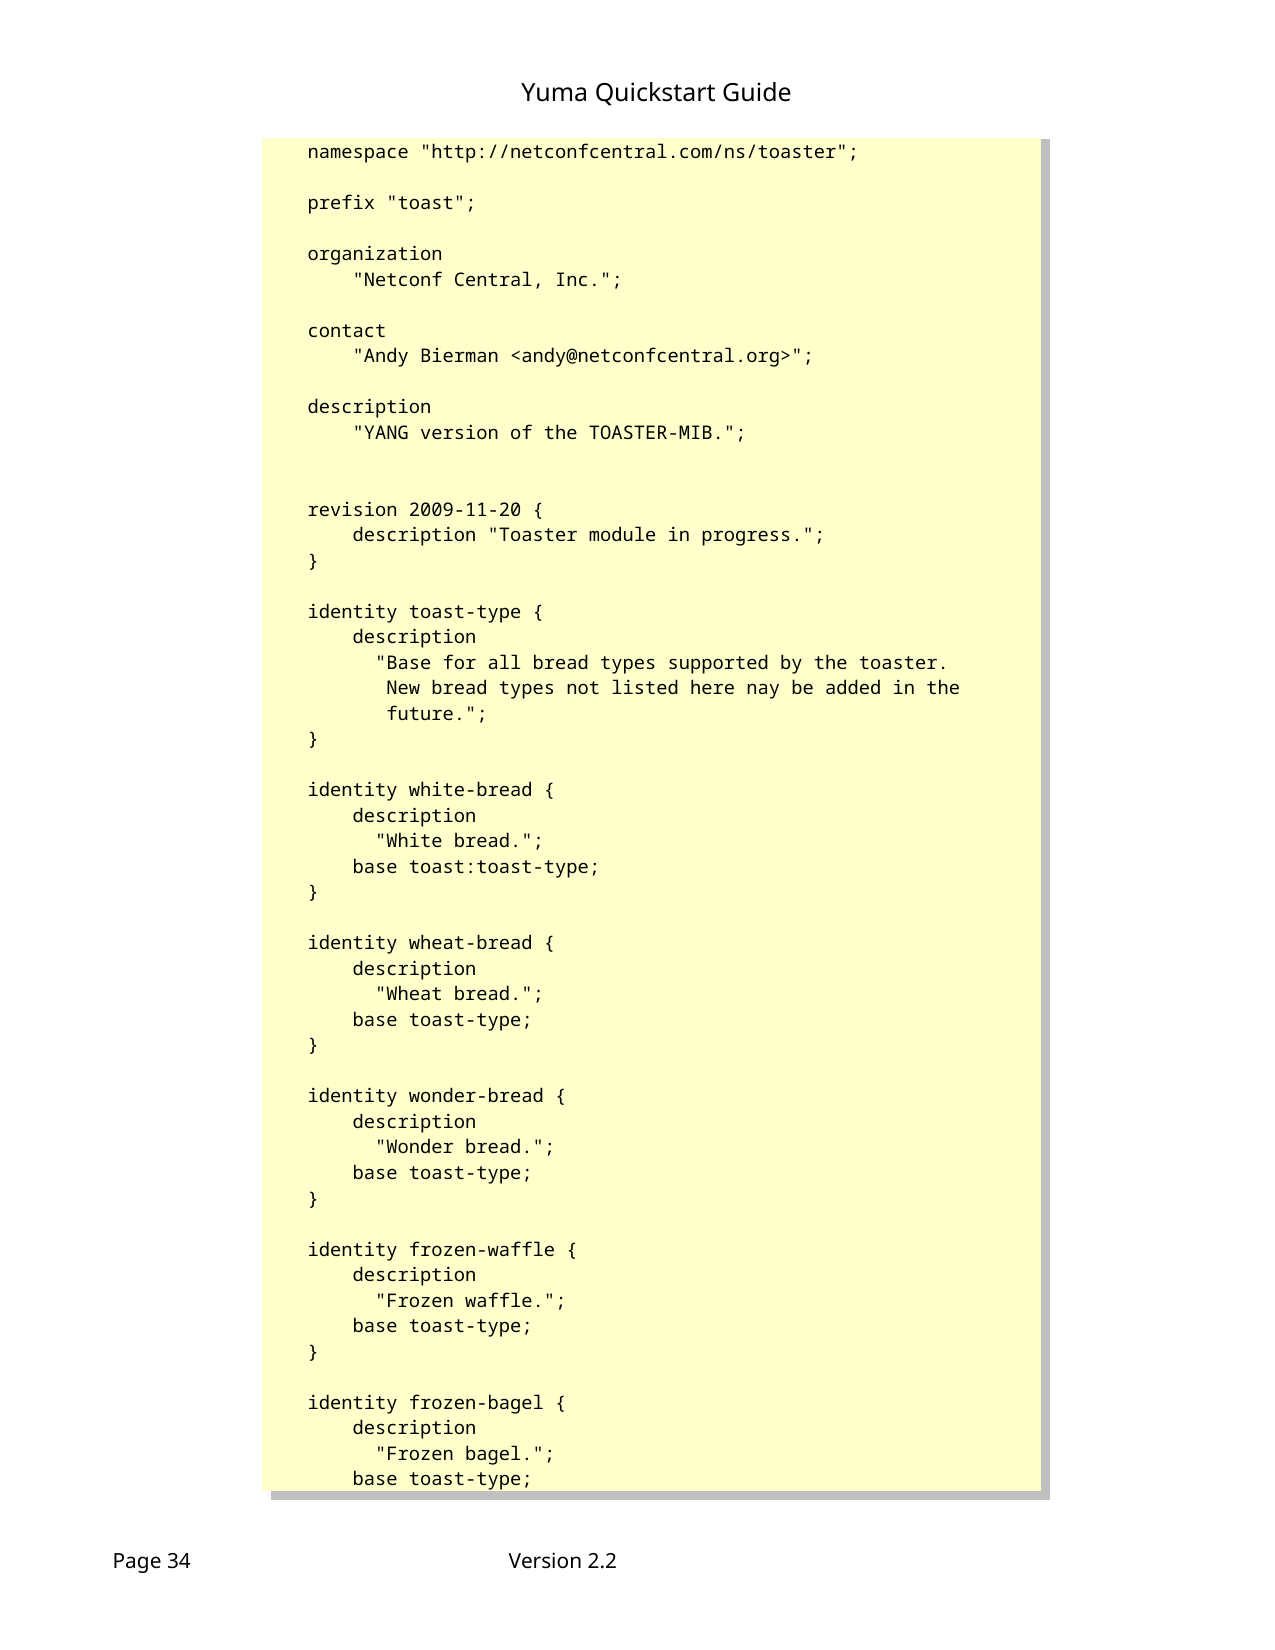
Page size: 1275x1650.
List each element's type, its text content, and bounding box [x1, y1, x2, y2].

text description [262, 802, 1041, 828]
text base toast-type; [262, 1466, 1041, 1491]
text identity toast-type { [262, 598, 1041, 623]
text contact [262, 317, 1041, 343]
text namespace "http://netconfcentral.com/ns/toaster"; [262, 138, 1041, 164]
text description [262, 955, 1041, 981]
text identity white-bread { [262, 777, 1041, 802]
text description [262, 1108, 1041, 1134]
text "Netconf Central, Inc."; [262, 266, 1041, 292]
text base toast:toast-type; [262, 853, 1041, 879]
text "Wonder bread."; [262, 1134, 1041, 1159]
text identity frozen-bagel { [262, 1389, 1041, 1414]
text "Base for all bread types supported by the toaster. [262, 649, 1041, 674]
text prefix "toast"; [262, 189, 1041, 215]
text } [262, 879, 1041, 904]
text identity wheat-bread { [262, 930, 1041, 955]
text New bread types not listed here nay be added in the [262, 674, 1041, 700]
text "YANG version of the TOASTER-MIB."; [262, 419, 1041, 445]
text "Frozen waffle."; [262, 1287, 1041, 1312]
text identity frozen-waffle { [262, 1236, 1041, 1261]
text identity wonder-bread { [262, 1083, 1041, 1108]
text "Frozen bagel."; [262, 1440, 1041, 1466]
text "White bread."; [262, 828, 1041, 853]
text "Wheat bread."; [262, 981, 1041, 1006]
text base toast-type; [262, 1006, 1041, 1032]
text description "Toaster module in progress."; [262, 521, 1041, 547]
text description [262, 1414, 1041, 1440]
text "Andy Bierman <andy@netconfcentral.org>"; [262, 343, 1041, 368]
text } [262, 1185, 1041, 1210]
text organization [262, 241, 1041, 266]
text base toast-type; [262, 1159, 1041, 1185]
text revision 2009-11-20 { [262, 496, 1041, 521]
text } [262, 726, 1041, 751]
text description [262, 623, 1041, 649]
text future."; [262, 700, 1041, 726]
text description [262, 1261, 1041, 1287]
text description [262, 394, 1041, 419]
text } [262, 547, 1041, 572]
text base toast-type; [262, 1312, 1041, 1338]
text } [262, 1338, 1041, 1363]
text } [262, 1032, 1041, 1057]
